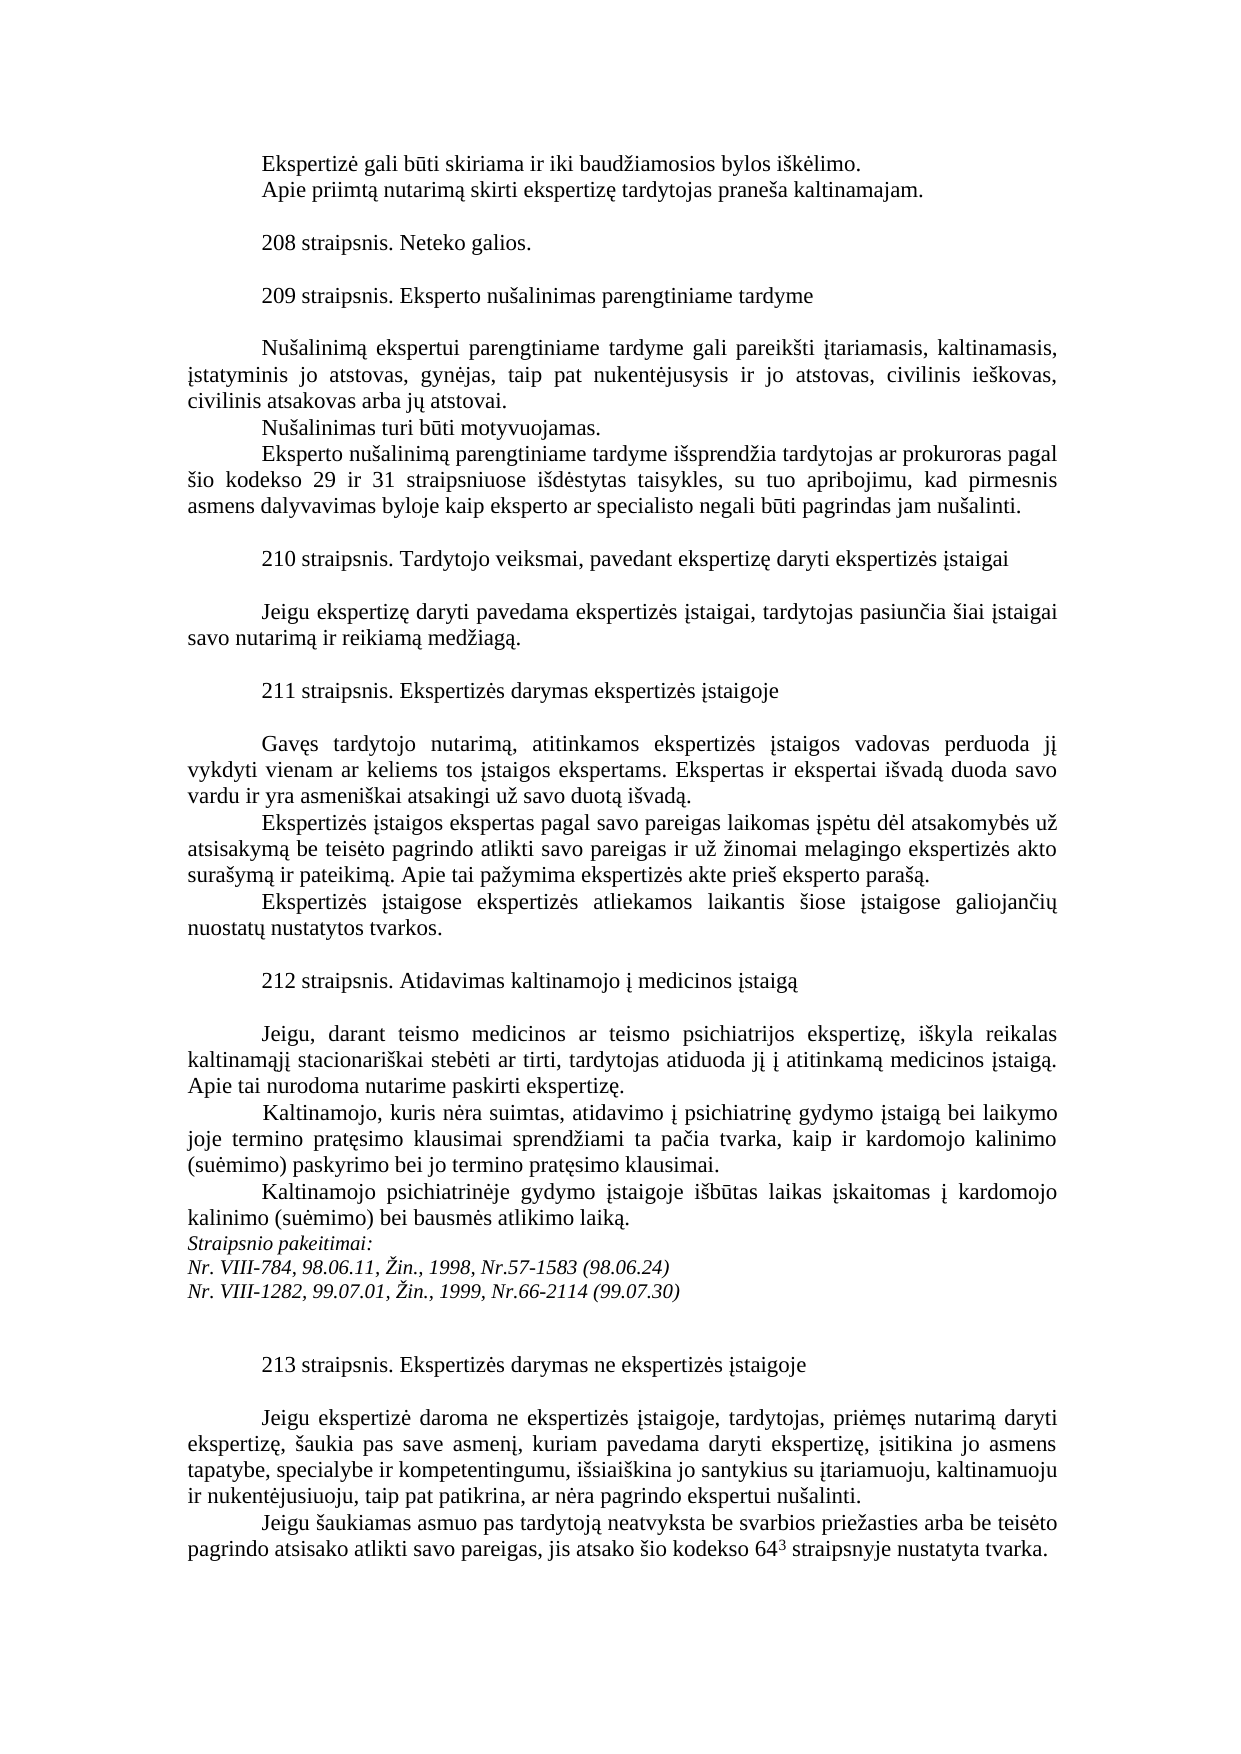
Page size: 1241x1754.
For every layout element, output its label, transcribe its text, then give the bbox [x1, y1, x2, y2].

text Jeigu šaukiamas asmuo pas tardytoją neatvyksta be svarbios priežasties arba be teisėto pagrindo atsisako atlikti savo pareigas, jis atsako šio kodekso 643 straipsnyje nustatyta tvarka. [187, 1509, 1059, 1562]
text Gavęs tardytojo nutarimą, atitinkamos ekspertizės įstaigos vadovas perduoda jį vykdyti vienam ar keliems tos įstaigos ekspertams. Ekspertas ir ekspertai išvadą duoda savo vardu ir yra asmeniškai atsakingi už savo duotą išvadą. [187, 730, 1059, 809]
text Straipsnio pakeitimai: [187, 1231, 1059, 1254]
text Ekspertizės įstaigos ekspertas pagal savo pareigas laikomas įspėtu dėl atsakomybės už atsisakymą be teisėto pagrindo atlikti savo pareigas ir už žinomai melagingo ekspertizės akto surašymą ir pateikimą. Apie tai pažymima ekspertizės akte prieš eksperto parašą. [187, 809, 1059, 888]
text Kaltinamojo psichiatrinėje gydymo įstaigoje išbūtas laikas įskaitomas į kardomojo kalinimo (suėmimo) bei bausmės atlikimo laiką. [187, 1178, 1059, 1231]
text 210 straipsnis. Tardytojo veiksmai, pavedant ekspertizę daryti ekspertizės įstaigai [187, 545, 1059, 572]
text Eksperto nušalinimą parengtiniame tardyme išsprendžia tardytojas ar prokuroras pagal šio kodekso 29 ir 31 straipsniuose išdėstytas taisykles, su tuo apribojimu, kad pirmesnis asmens dalyvavimas byloje kaip eksperto ar specialisto negali būti pagrindas jam nušalinti. [187, 440, 1059, 519]
text Kaltinamojo, kuris nėra suimtas, atidavimo į psichiatrinę gydymo įstaigą bei laikymo joje termino pratęsimo klausimai sprendžiami ta pačia tvarka, kaip ir kardomojo kalinimo (suėmimo) paskyrimo bei jo termino pratęsimo klausimai. [187, 1099, 1059, 1178]
text Ekspertizė gali būti skiriama ir iki baudžiamosios bylos iškėlimo. [187, 150, 1059, 176]
text 212 straipsnis. Atidavimas kaltinamojo į medicinos įstaigą [187, 967, 1059, 993]
text Nr. VIII-784, 98.06.11, Žin., 1998, Nr.57-1583 (98.06.24) [187, 1254, 1059, 1279]
text 209 straipsnis. Eksperto nušalinimas parengtiniame tardyme [187, 282, 1059, 308]
text 211 straipsnis. Ekspertizės darymas ekspertizės įstaigoje [209, 677, 1059, 703]
text Jeigu ekspertizė daroma ne ekspertizės įstaigoje, tardytojas, priėmęs nutarimą daryti ekspertizę, šaukia pas save asmenį, kuriam pavedama daryti ekspertizę, įsitikina jo asmens tapatybe, specialybe ir kompetentingumu, išsiaiškina jo santykius su įtariamuoju, kaltinamuoju ir nukentėjusiuoju, taip pat patikrina, ar nėra pagrindo ekspertui nušalinti. [187, 1403, 1059, 1509]
text 208 straipsnis. Neteko galios. [187, 229, 1059, 255]
text Jeigu ekspertizę daryti pavedama ekspertizės įstaigai, tardytojas pasiunčia šiai įstaigai savo nutarimą ir reikiamą medžiagą. [187, 598, 1059, 651]
text Nr. VIII-1282, 99.07.01, Žin., 1999, Nr.66-2114 (99.07.30) [187, 1279, 1059, 1303]
text Jeigu, darant teismo medicinos ar teismo psichiatrijos ekspertizę, iškyla reikalas kaltinamąjį stacionariškai stebėti ar tirti, tardytojas atiduoda jį į atitinkamą medicinos įstaigą. Apie tai nurodoma nutarime paskirti ekspertizę. [187, 1020, 1059, 1099]
text Ekspertizės įstaigose ekspertizės atliekamos laikantis šiose įstaigose galiojančių nuostatų nustatytos tvarkos. [187, 888, 1059, 941]
text Nušalinimas turi būti motyvuojamas. [187, 413, 1059, 440]
text Nušalinimą ekspertui parengtiniame tardyme gali pareikšti įtariamasis, kaltinamasis, įstatyminis jo atstovas, gynėjas, taip pat nukentėjusysis ir jo atstovas, civilinis ieškovas, civilinis atsakovas arba jų atstovai. [187, 334, 1059, 413]
text 213 straipsnis. Ekspertizės darymas ne ekspertizės įstaigoje [187, 1351, 1059, 1377]
text Apie priimtą nutarimą skirti ekspertizę tardytojas praneša kaltinamajam. [187, 176, 1059, 203]
